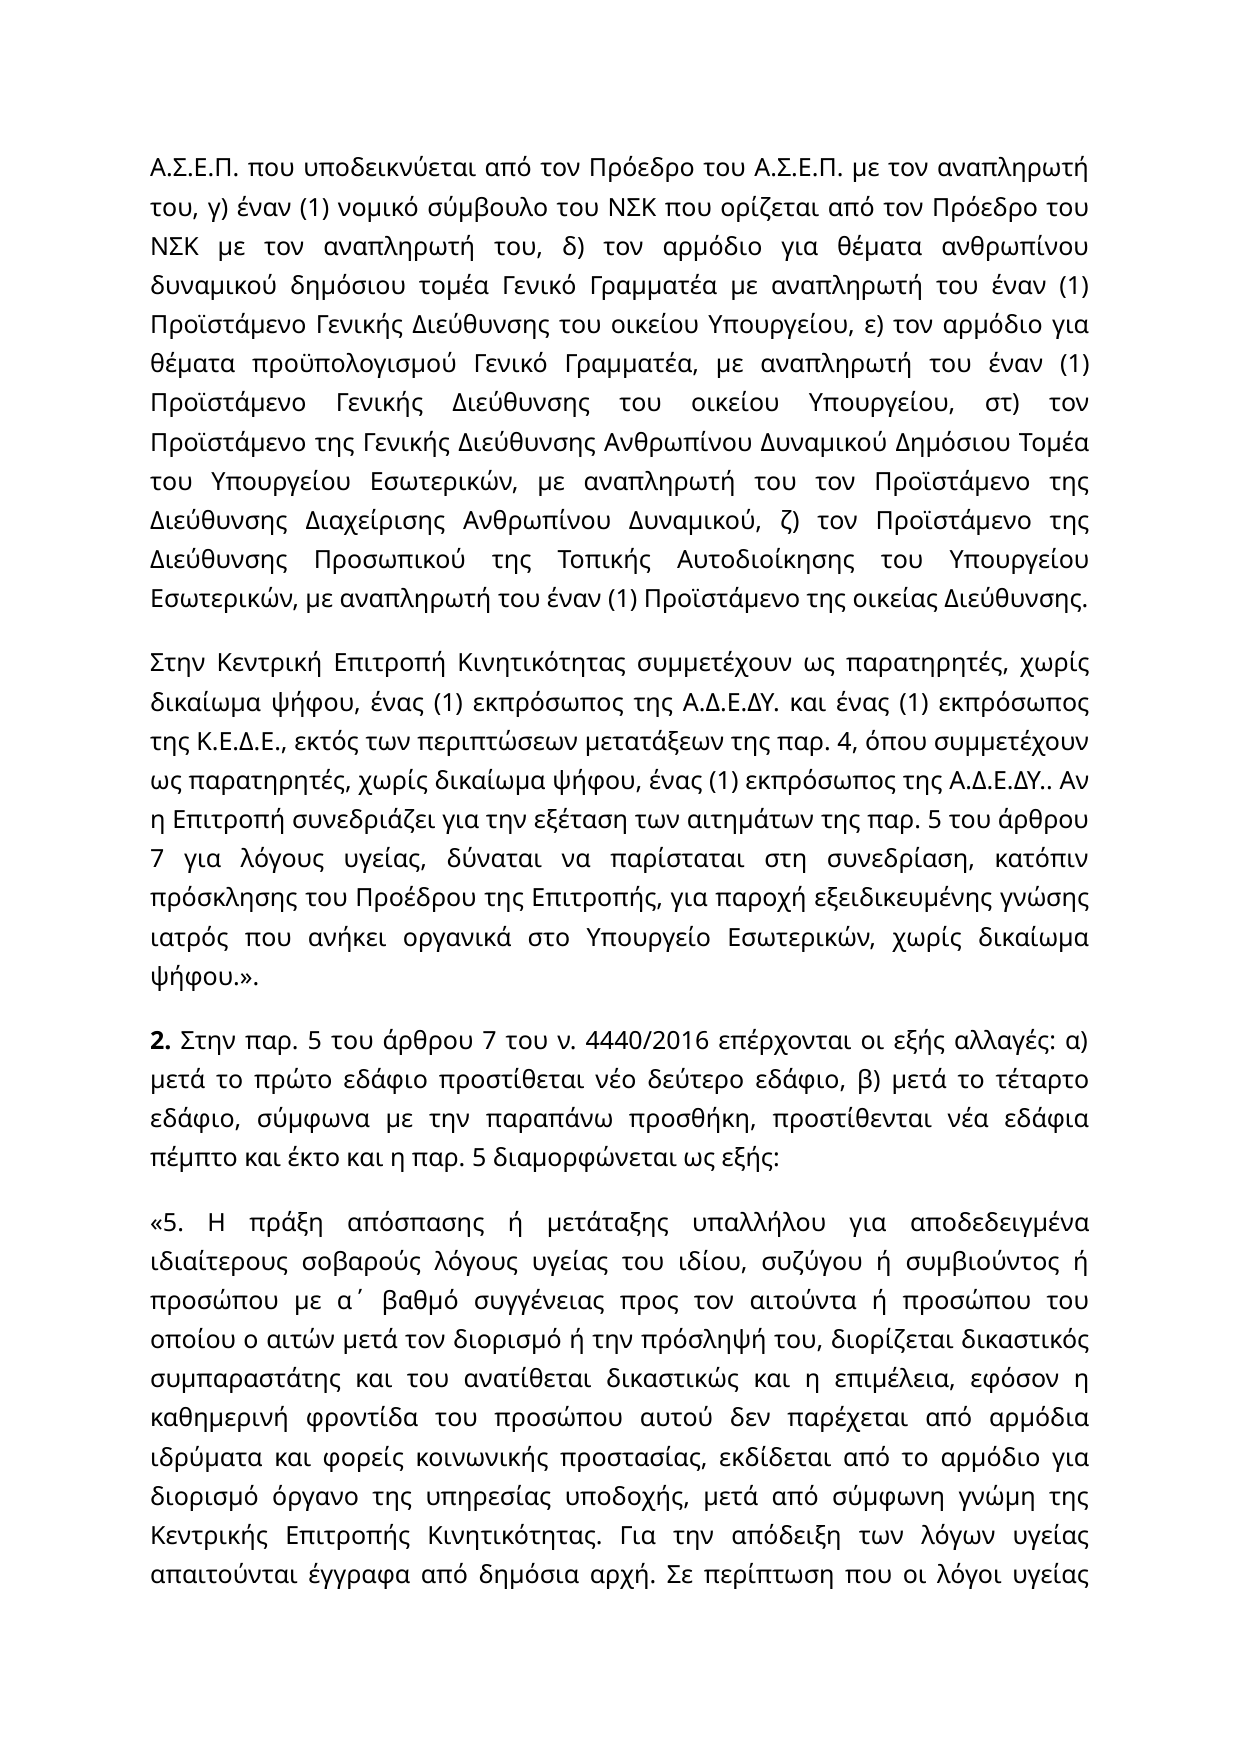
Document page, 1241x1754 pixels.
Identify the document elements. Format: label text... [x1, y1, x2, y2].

text «5. Η πράξη απόσπασης ή μετάταξης υπαλλήλου για αποδεδειγμένα ιδιαίτερους σοβαρούς λόγους υγείας του ιδίου, συζύγου ή συμβιούντος ή προσώπου με α΄ βαθμό συγγένειας προς τον αιτούντα ή προσώπου του οποίου ο αιτών μετά τον διορισμό ή την πρόσληψή του, διορίζεται δικαστικός συμπαραστάτης και του ανατίθεται δικαστικώς και η επιμέλεια, εφόσον η καθημερινή φροντίδα του προσώπου αυτού δεν παρέχεται από αρμόδια ιδρύματα και φορείς κοινωνικής προστασίας, εκδίδεται από το αρμόδιο για διορισμό όργανο της υπηρεσίας υποδοχής, μετά από σύμφωνη γνώμη της Κεντρικής Επιτροπής Κινητικότητας. Για την απόδειξη των λόγων υγείας απαιτούνται έγγραφα από δημόσια αρχή. Σε περίπτωση που οι λόγοι υγείας [150, 1204, 1090, 1591]
text Α.Σ.Ε.Π. που υποδεικνύεται από τον Πρόεδρο του Α.Σ.Ε.Π. με τον αναπληρωτή του, γ) έναν (1) νομικό σύμβουλο του ΝΣΚ που ορίζεται από τον Πρόεδρο του ΝΣΚ με τον αναπληρωτή του, δ) τον αρμόδιο για θέματα ανθρωπίνου δυναμικού δημόσιου τομέα Γενικό Γραμματέα με αναπληρωτή του έναν (1) Προϊστάμενο Γενικής Διεύθυνσης του οικείου Υπουργείου, ε) τον αρμόδιο για θέματα προϋπολογισμού Γενικό Γραμματέα, με αναπληρωτή του έναν (1) Προϊστάμενο Γενικής Διεύθυνσης του οικείου Υπουργείου, στ) τον Προϊστάμενο της Γενικής Διεύθυνσης Ανθρωπίνου Δυναμικού Δημόσιου Τομέα του Υπουργείου Εσωτερικών, με αναπληρωτή του τον Προϊστάμενο της Διεύθυνσης Διαχείρισης Ανθρωπίνου Δυναμικού, ζ) τον Προϊστάμενο της Διεύθυνσης Προσωπικού της Τοπικής Αυτοδιοίκησης του Υπουργείου Εσωτερικών, με αναπληρωτή του έναν (1) Προϊστάμενο της οικείας Διεύθυνσης. [150, 150, 1090, 615]
text Στην Κεντρική Επιτροπή Κινητικότητας συμμετέχουν ως παρατηρητές, χωρίς δικαίωμα ψήφου, ένας (1) εκπρόσωπος της Α.Δ.Ε.ΔΥ. και ένας (1) εκπρόσωπος της Κ.Ε.Δ.Ε., εκτός των περιπτώσεων μετατάξεων της παρ. 4, όπου συμμετέχουν ως παρατηρητές, χωρίς δικαίωμα ψήφου, ένας (1) εκπρόσωπος της Α.Δ.Ε.ΔΥ.. Αν η Επιτροπή συνεδριάζει για την εξέταση των αιτημάτων της παρ. 5 του άρθρου 7 για λόγους υγείας, δύναται να παρίσταται στη συνεδρίαση, κατόπιν πρόσκλησης του Προέδρου της Επιτροπής, για παροχή εξειδικευμένης γνώσης ιατρός που ανήκει οργανικά στο Υπουργείο Εσωτερικών, χωρίς δικαίωμα ψήφου.». [150, 645, 1090, 992]
text 2. Στην παρ. 5 του άρθρου 7 του ν. 4440/2016 επέρχονται οι εξής αλλαγές: α) μετά το πρώτο εδάφιο προστίθεται νέο δεύτερο εδάφιο, β) μετά το τέταρτο εδάφιο, σύμφωνα με την παραπάνω προσθήκη, προστίθενται νέα εδάφια πέμπτο και έκτο και η παρ. 5 διαμορφώνεται ως εξής: [150, 1022, 1090, 1174]
